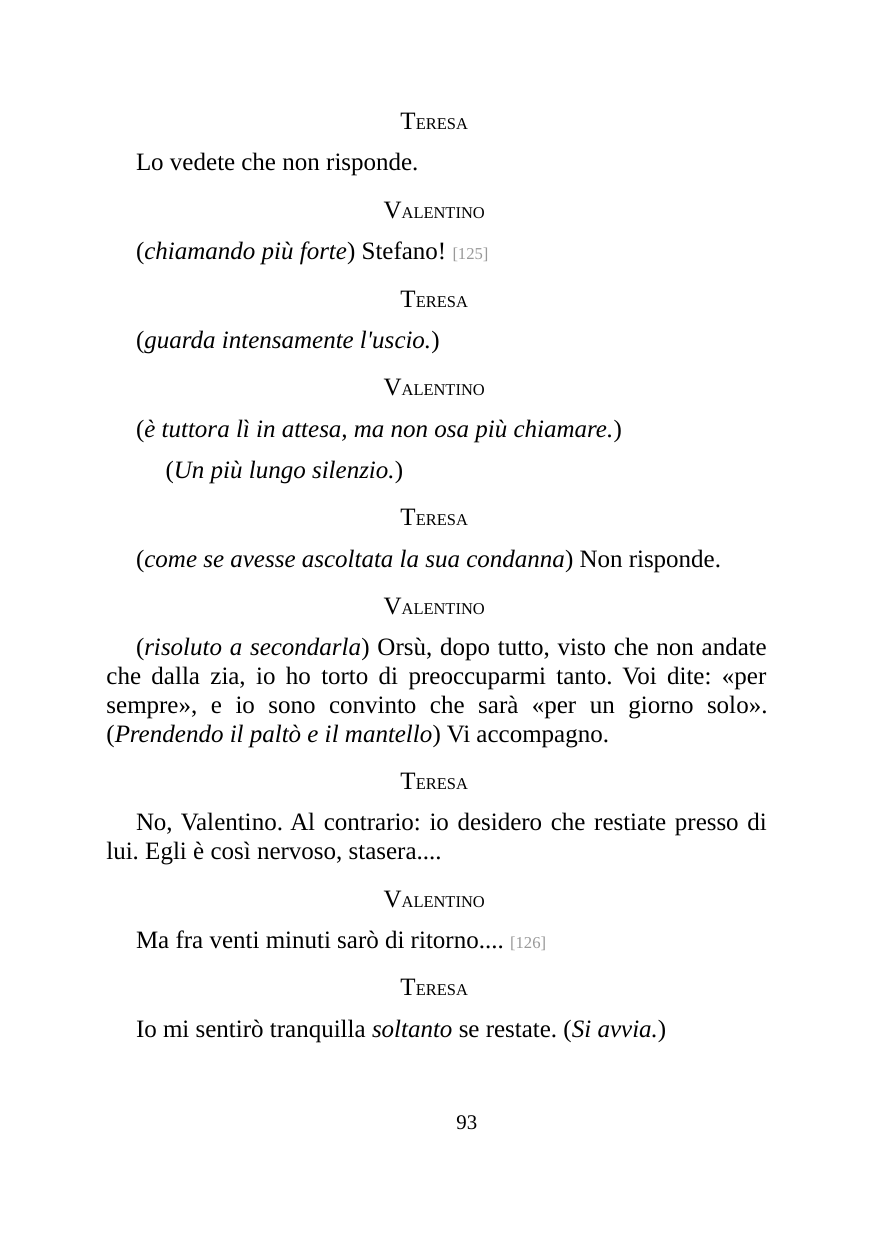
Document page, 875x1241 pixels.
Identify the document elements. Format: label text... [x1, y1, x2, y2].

text Valentino [106, 195, 768, 224]
text (come se avesse ascoltata la sua condanna) Non risponde. [106, 544, 768, 572]
text (chiamando più forte) Stefano! [125] [106, 236, 768, 265]
text (è tuttora lì in attesa, ma non osa più chiamare.) [106, 414, 768, 442]
text (risoluto a secondarla) Orsù, dopo tutto, visto che non andate che dalla zia, io ho torto di preoccuparmi tanto. Voi dite: «per sempre», e io sono convinto che sarà «per un giorno solo». (Prendendo il paltò e il mantello) Vi accompagno. [106, 632, 768, 747]
text Teresa [106, 972, 768, 1001]
text (guarda intensamente l'uscio.) [106, 325, 768, 354]
text Valentino [106, 884, 768, 912]
text Teresa [106, 502, 768, 531]
text Valentino [106, 372, 768, 401]
text Teresa [106, 766, 768, 795]
text No, Valentino. Al contrario: io desidero che restiate presso di lui. Egli è così nervoso, stasera.... [106, 807, 768, 865]
text Teresa [106, 106, 768, 135]
text Valentino [106, 591, 768, 620]
text Ma fra venti minuti sarò di ritorno.... [126] [106, 925, 768, 954]
text Teresa [106, 284, 768, 312]
text Io mi sentirò tranquilla soltanto se restate. (Si avvia.) [106, 1014, 768, 1042]
text (Un più lungo silenzio.) [106, 455, 768, 484]
text Lo vedete che non risponde. [106, 147, 768, 176]
